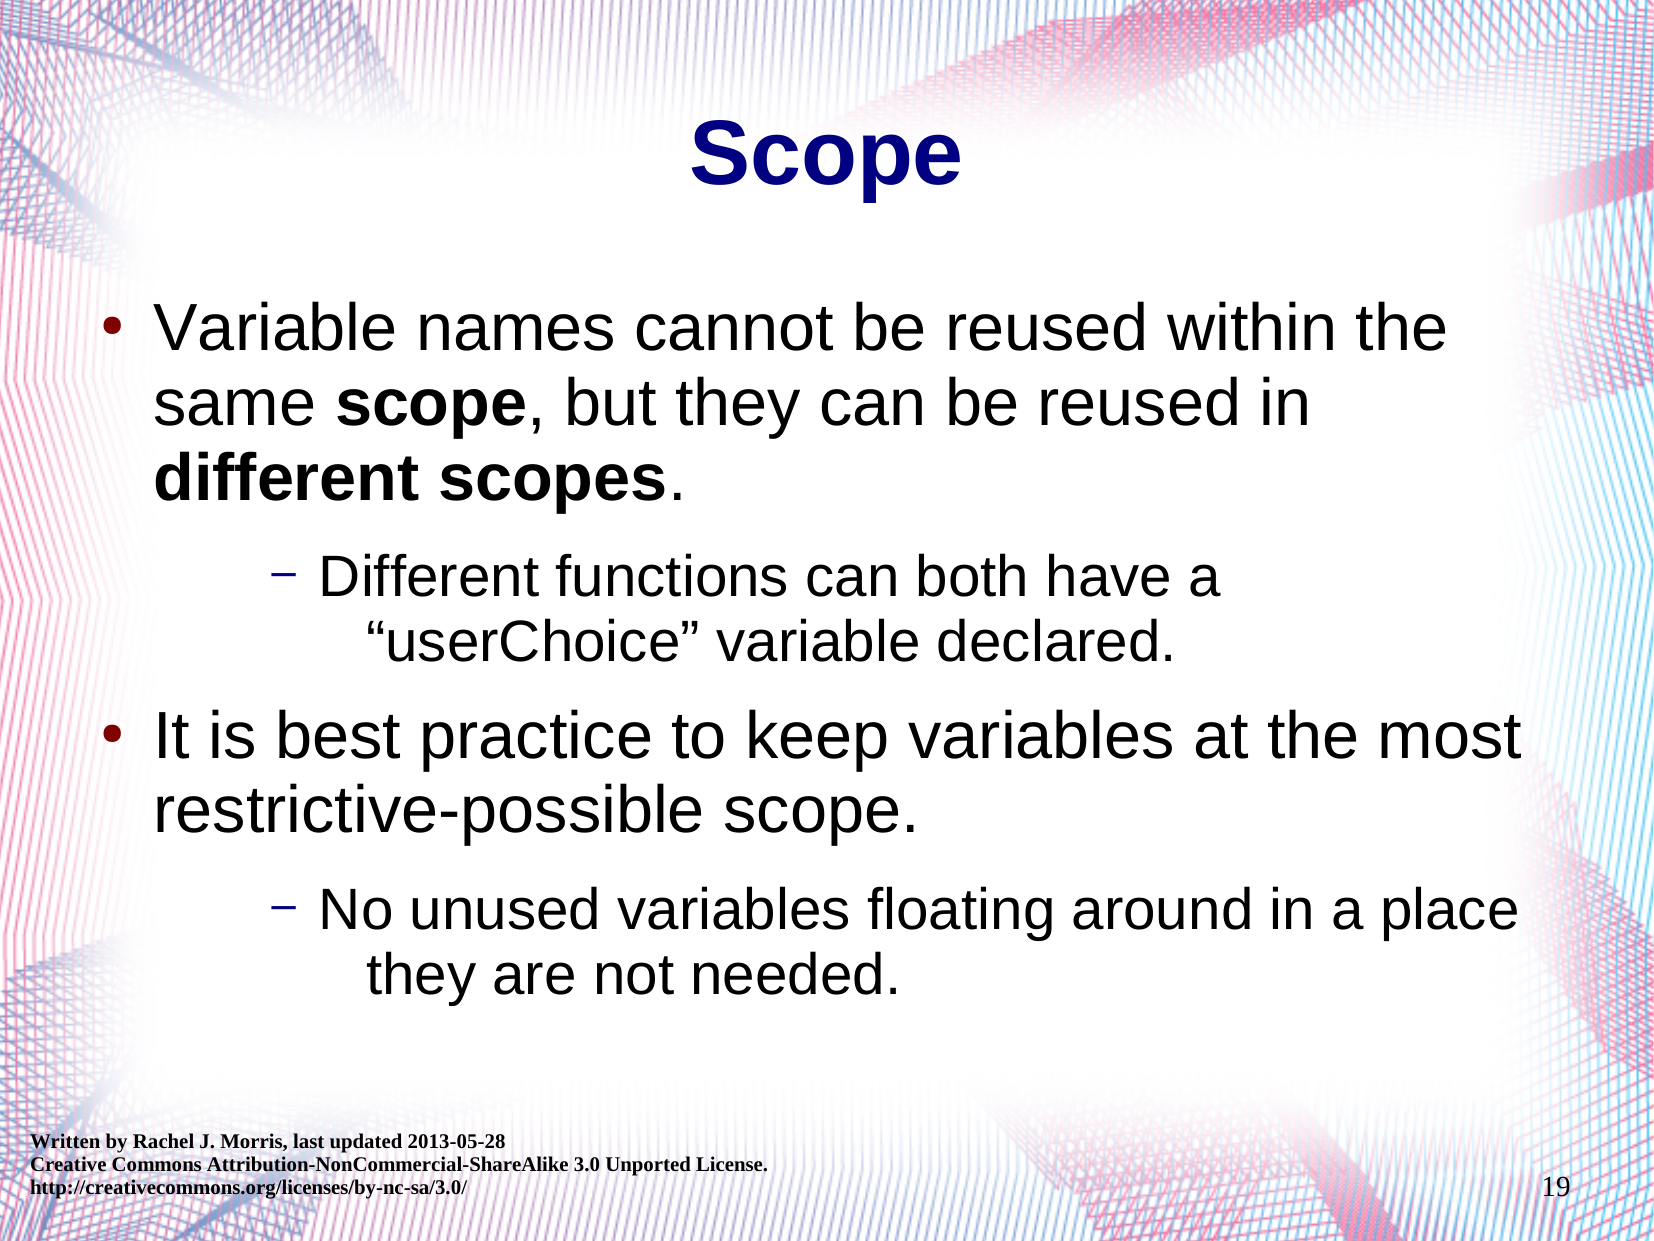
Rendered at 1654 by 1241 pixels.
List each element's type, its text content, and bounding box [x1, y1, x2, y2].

picture [0, 0, 1654, 1241]
list Variable names cannot be reused within the same scope, but they can be reused in different scopes. Different functions can both have a “userChoice” variable declared. It is best practice to keep variables at the most restrictive-possible scope. No unused variables floating around in a place they are not needed. [82, 290, 1571, 1010]
title Scope [82, 49, 1571, 257]
